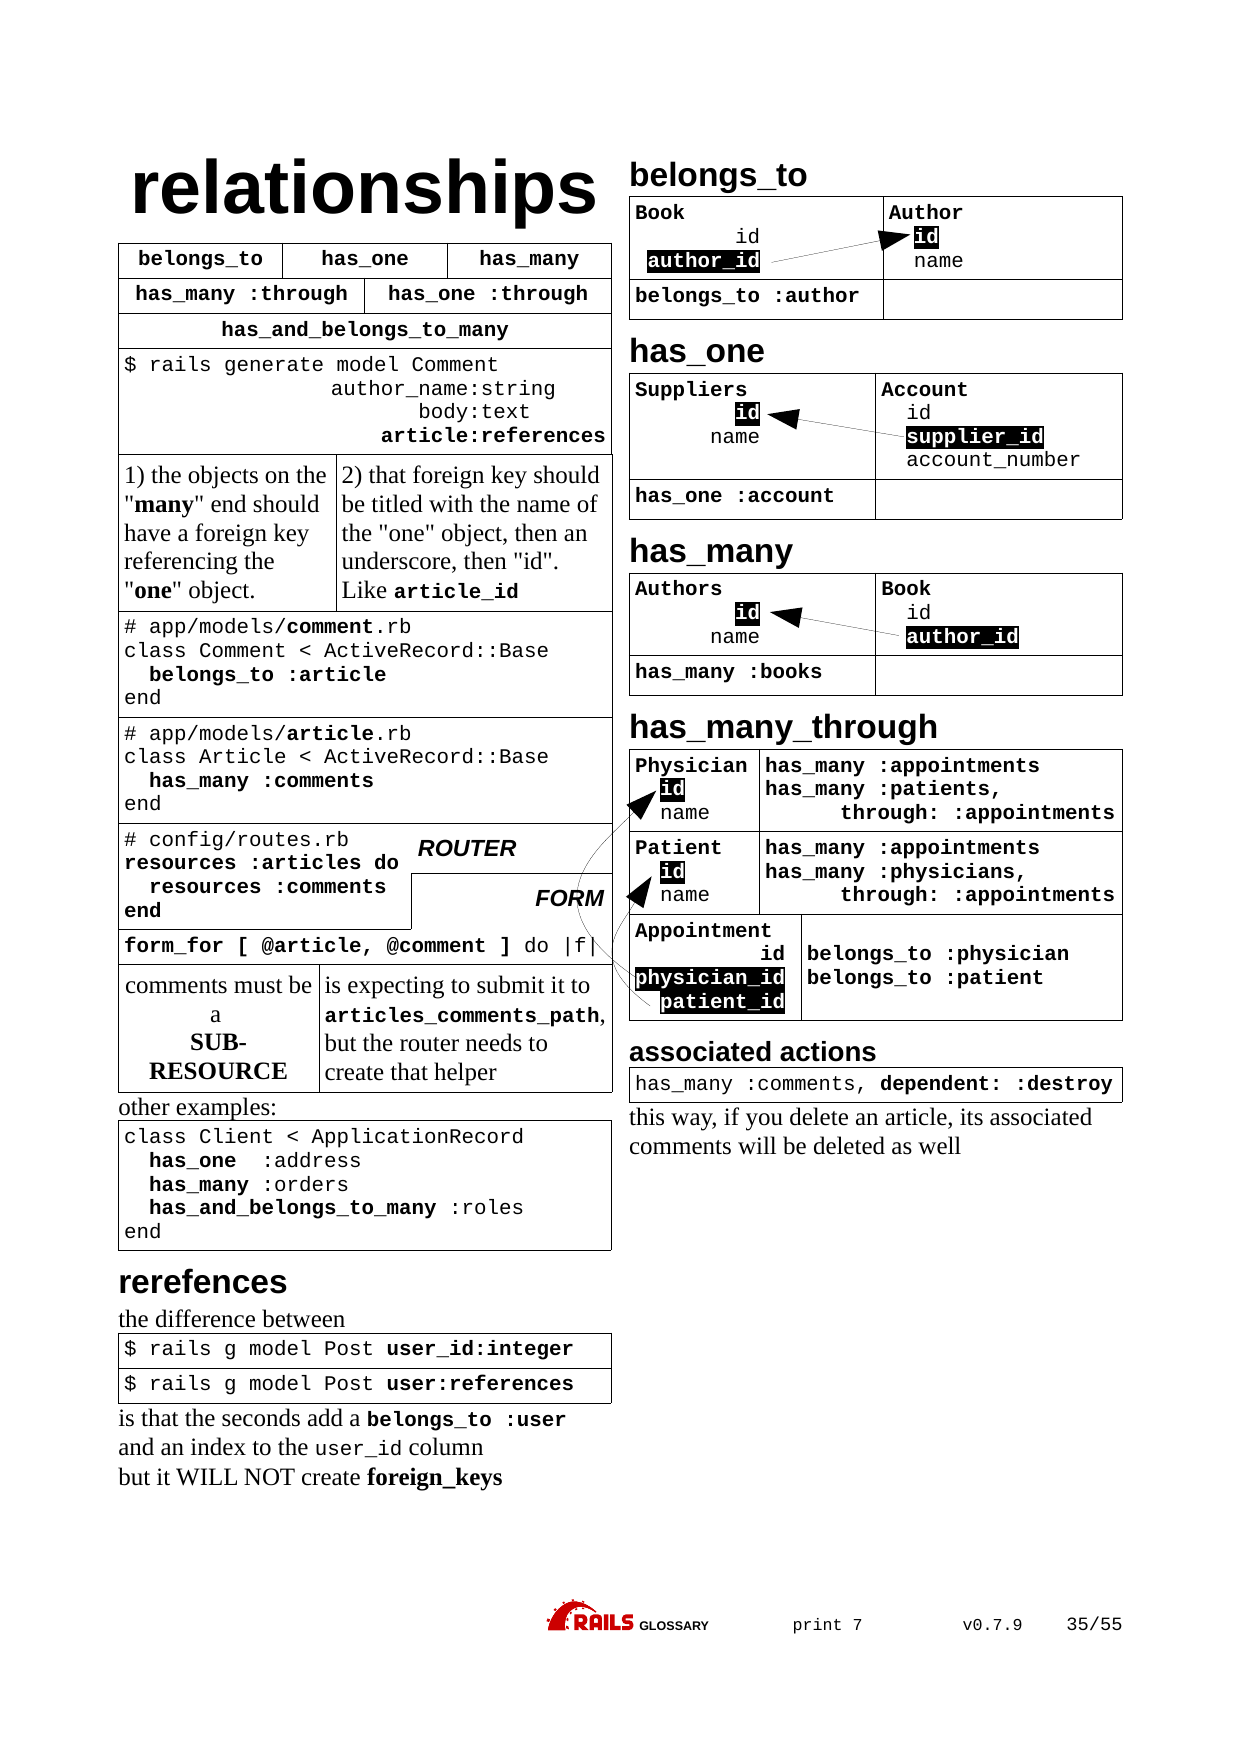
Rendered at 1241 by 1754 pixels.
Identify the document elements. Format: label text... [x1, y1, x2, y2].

table_header $ rails g model Post user_id:integer [119, 1334, 611, 1368]
table_cell belongs_to :physician belongs_to :patient [802, 915, 1122, 1020]
table_cell has_many :through [119, 279, 364, 313]
table_header Authors id name [630, 574, 875, 655]
subtitle has_one [629, 331, 1122, 370]
text and an index to the user_id column [118, 1432, 611, 1462]
subtitle has_many [629, 531, 1122, 570]
text but it WILL NOT create foreign_keys [118, 1462, 611, 1491]
table_cell form_for [ @article, @comment ] do |f| [119, 929, 612, 964]
table_cell Appointment id physician_id patient_id [630, 915, 801, 1020]
text is that the seconds add a belongs_to :user [118, 1404, 611, 1432]
table_cell FORM [578, 874, 612, 929]
table_header has_one [283, 244, 447, 278]
table_cell comments must be a SUB-RESOURCE [119, 965, 319, 1092]
table_cell has_many :appointments has_many :physicians, through: :appointments [760, 832, 1122, 914]
table_cell $ rails g model Post user:references [119, 1369, 611, 1403]
text the difference between [118, 1304, 611, 1332]
table_cell ROUTER [411, 824, 612, 873]
table_header Book id author_id [630, 197, 883, 279]
table_cell # app/models/article.rb class Article < ActiveRecord::Base has_many :comments end [119, 718, 612, 823]
table_cell is expecting to submit it to articles_comments_path, but the router needs to create that helper [320, 965, 612, 1092]
table_cell has_one :account [630, 480, 875, 519]
table_cell [876, 656, 1122, 695]
table_header Account id supplier_id account_number [876, 374, 1122, 479]
table_header has_many [448, 244, 611, 278]
table_header has_many :comments, dependent: :destroy [630, 1068, 1122, 1102]
table_header 2) that foreign key should be titled with the name of the "one" object, then an underscore, then "id". Like article_id [337, 455, 612, 611]
table_cell [884, 280, 1122, 319]
text other examples: [118, 1093, 611, 1120]
table_header Author id name [884, 197, 1122, 279]
table_header class Client < ApplicationRecord has_one :address has_many :orders has_and_belongs_to_many :roles end [119, 1121, 611, 1250]
subtitle belongs_to [629, 155, 1122, 193]
table_cell has_and_belongs_to_many [119, 314, 611, 348]
subtitle rerefences [118, 1262, 611, 1301]
table_header belongs_to [119, 244, 282, 278]
table_header Book id author_id [876, 574, 1122, 655]
table_header has_many :appointments has_many :patients, through: :appointments [760, 750, 1122, 831]
table_cell belongs_to :author [630, 280, 883, 319]
text this way, if you delete an article, its associated comments will be deleted as well [629, 1103, 1122, 1159]
subtitle associated actions [629, 1035, 1122, 1067]
table_header 1) the objects on the "many" end should have a foreign key referencing the "one" object. [119, 455, 336, 611]
subtitle has_many_through [629, 707, 1122, 746]
table_cell # app/models/comment.rb class Comment < ActiveRecord::Base belongs_to :article end [119, 612, 612, 717]
table_header Suppliers id name [630, 374, 875, 479]
table_cell has_many :books [630, 656, 875, 695]
table_cell FORM [412, 874, 585, 929]
subtitle relationships [118, 143, 611, 230]
table_header Physician id name [630, 750, 759, 831]
table_cell [876, 480, 1122, 519]
table_cell has_one :through [365, 279, 611, 313]
table_header $ rails generate model Comment author_name:string body:text article:references [119, 349, 611, 454]
table_cell Patient id name [630, 832, 759, 914]
table_cell # config/routes.rb resources :articles do resources :comments end [119, 824, 411, 929]
